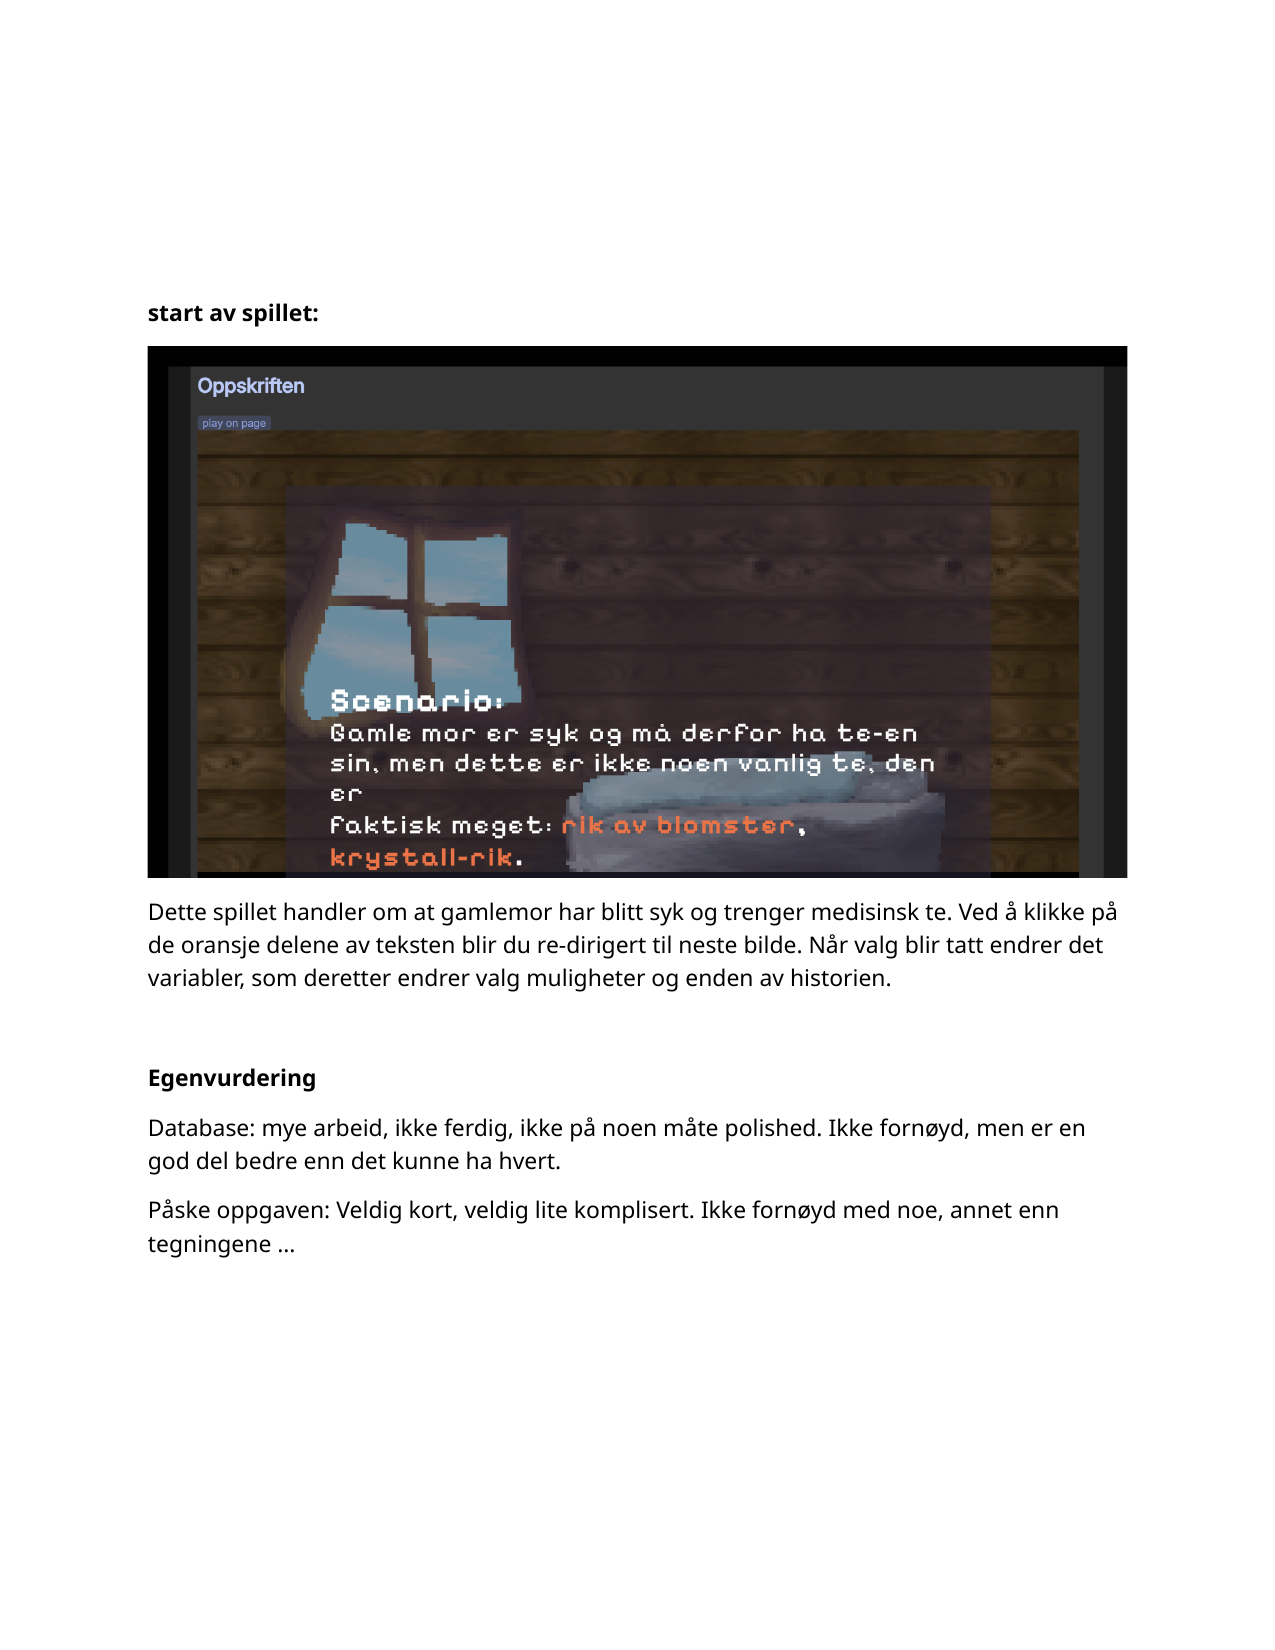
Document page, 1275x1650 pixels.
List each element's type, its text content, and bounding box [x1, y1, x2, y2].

text start av spillet: [148, 297, 1127, 328]
text Database: mye arbeid, ikke ferdig, ikke på noen måte polished. Ikke fornøyd, men er en god del bedre enn det kunne ha hvert. [148, 1111, 1127, 1176]
text Dette spillet handler om at gamlemor har blitt syk og trenger medisinsk te. Ved å klikke på de oransje delene av teksten blir du re-dirigert til neste bilde. Når valg blir tatt endrer det variabler, som deretter endrer valg muligheter og enden av historien. [148, 896, 1127, 993]
text Egenvurdering [148, 1062, 1127, 1093]
text Påske oppgaven: Veldig kort, veldig lite komplisert. Ikke fornøyd med noe, annet enn tegningene … [148, 1194, 1127, 1259]
